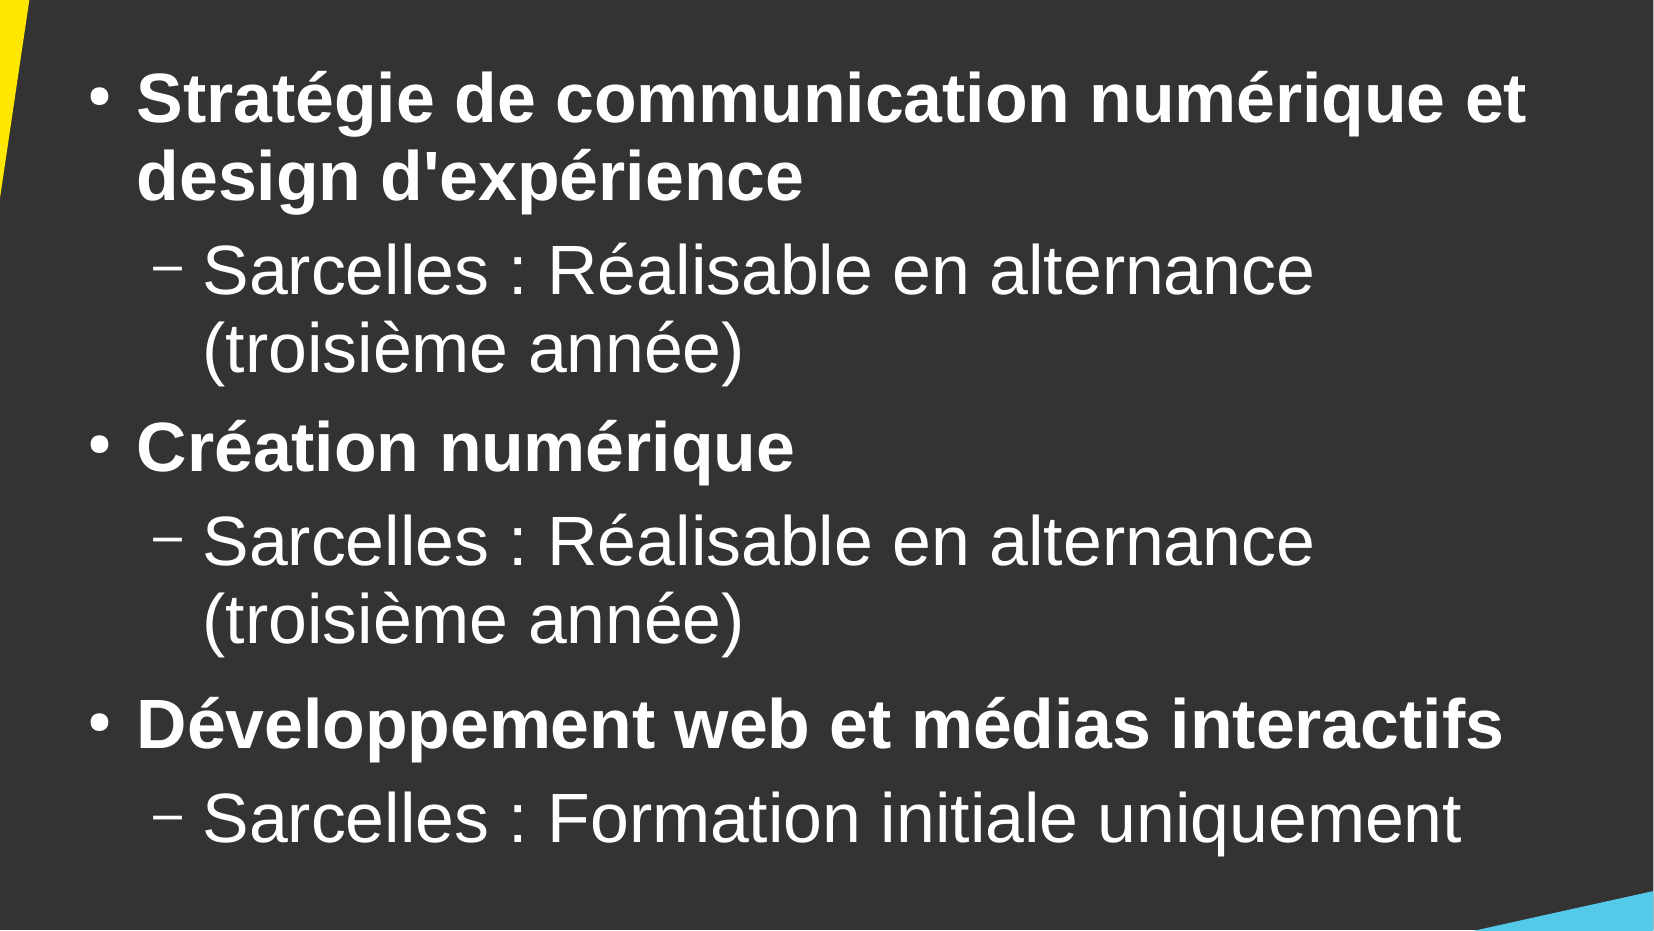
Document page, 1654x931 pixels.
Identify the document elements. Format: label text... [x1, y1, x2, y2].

text_box [0, 0, 30, 198]
list Stratégie de communication numérique et design d'expérience Sarcelles : Réalisable en alternance (troisième année) Création numérique Sarcelles : Réalisable en alternance (troisième année) Développement web et médias interactifs Sarcelles : Formation initiale uniquement [70, 59, 1595, 875]
text_box [1472, 890, 1654, 931]
